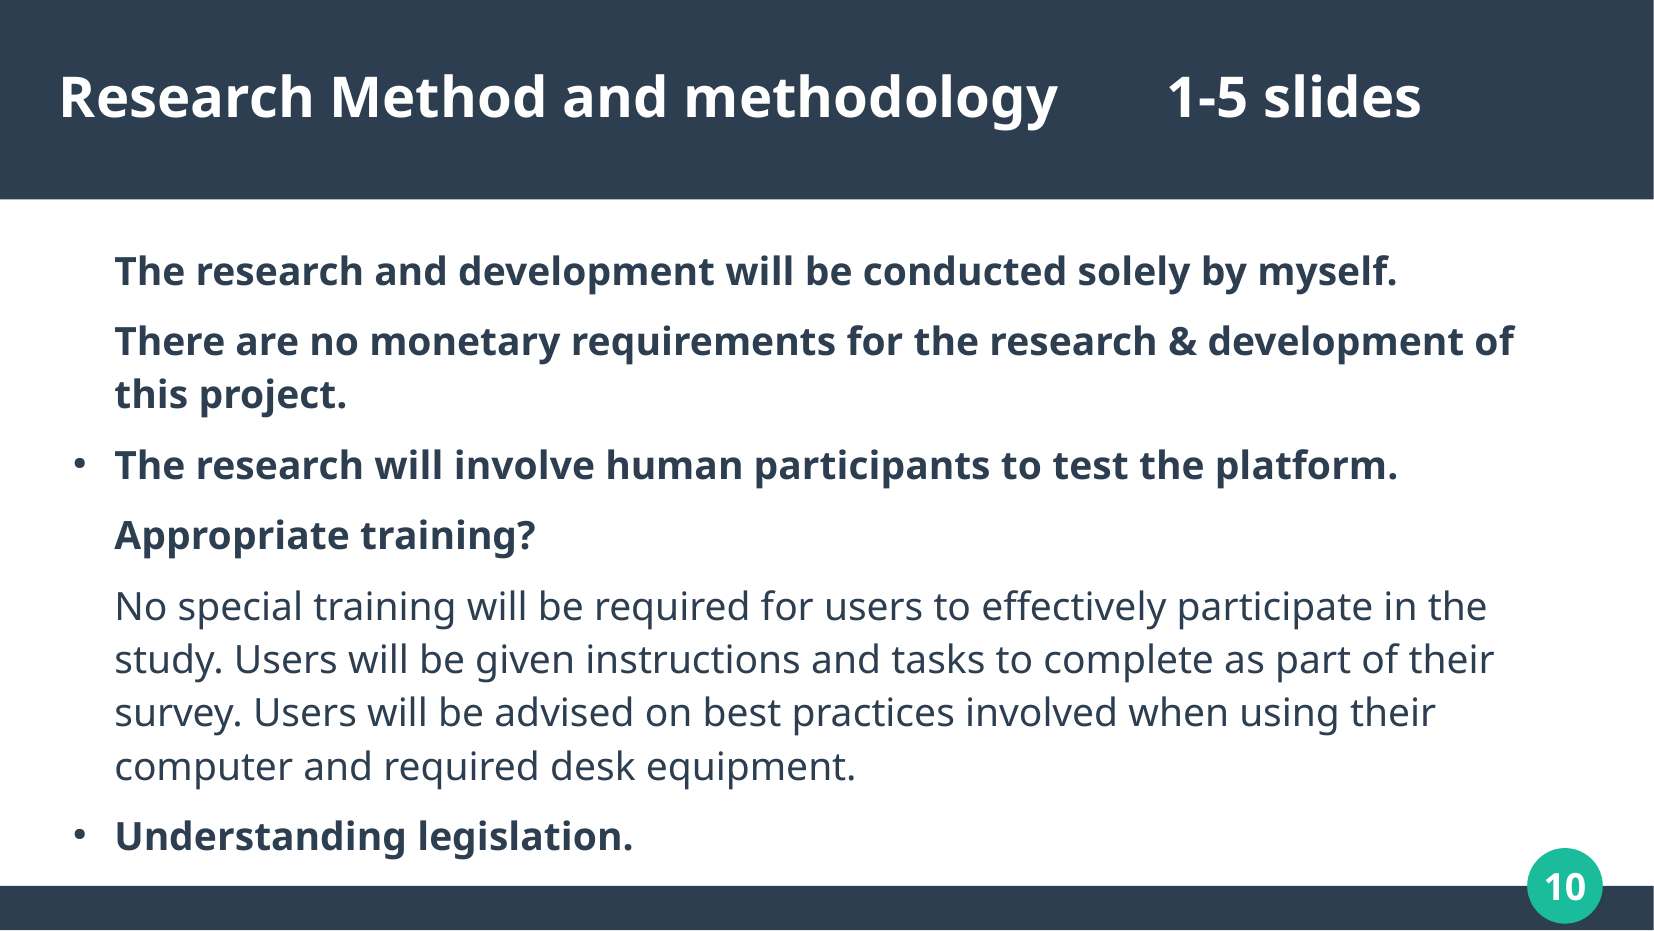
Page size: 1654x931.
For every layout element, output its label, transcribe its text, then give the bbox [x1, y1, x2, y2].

list The research and development will be conducted solely by myself. There are no monetary requirements for the research & development of this project. The research will involve human participants to test the platform. Appropriate training? No special training will be required for users to effectively participate in the study. Users will be given instructions and tasks to complete as part of their survey. Users will be advised on best practices involved when using their computer and required desk equipment. Understanding legislation. [59, 243, 1595, 864]
title Research Method and methodology 1-5 slides [59, 37, 1595, 155]
